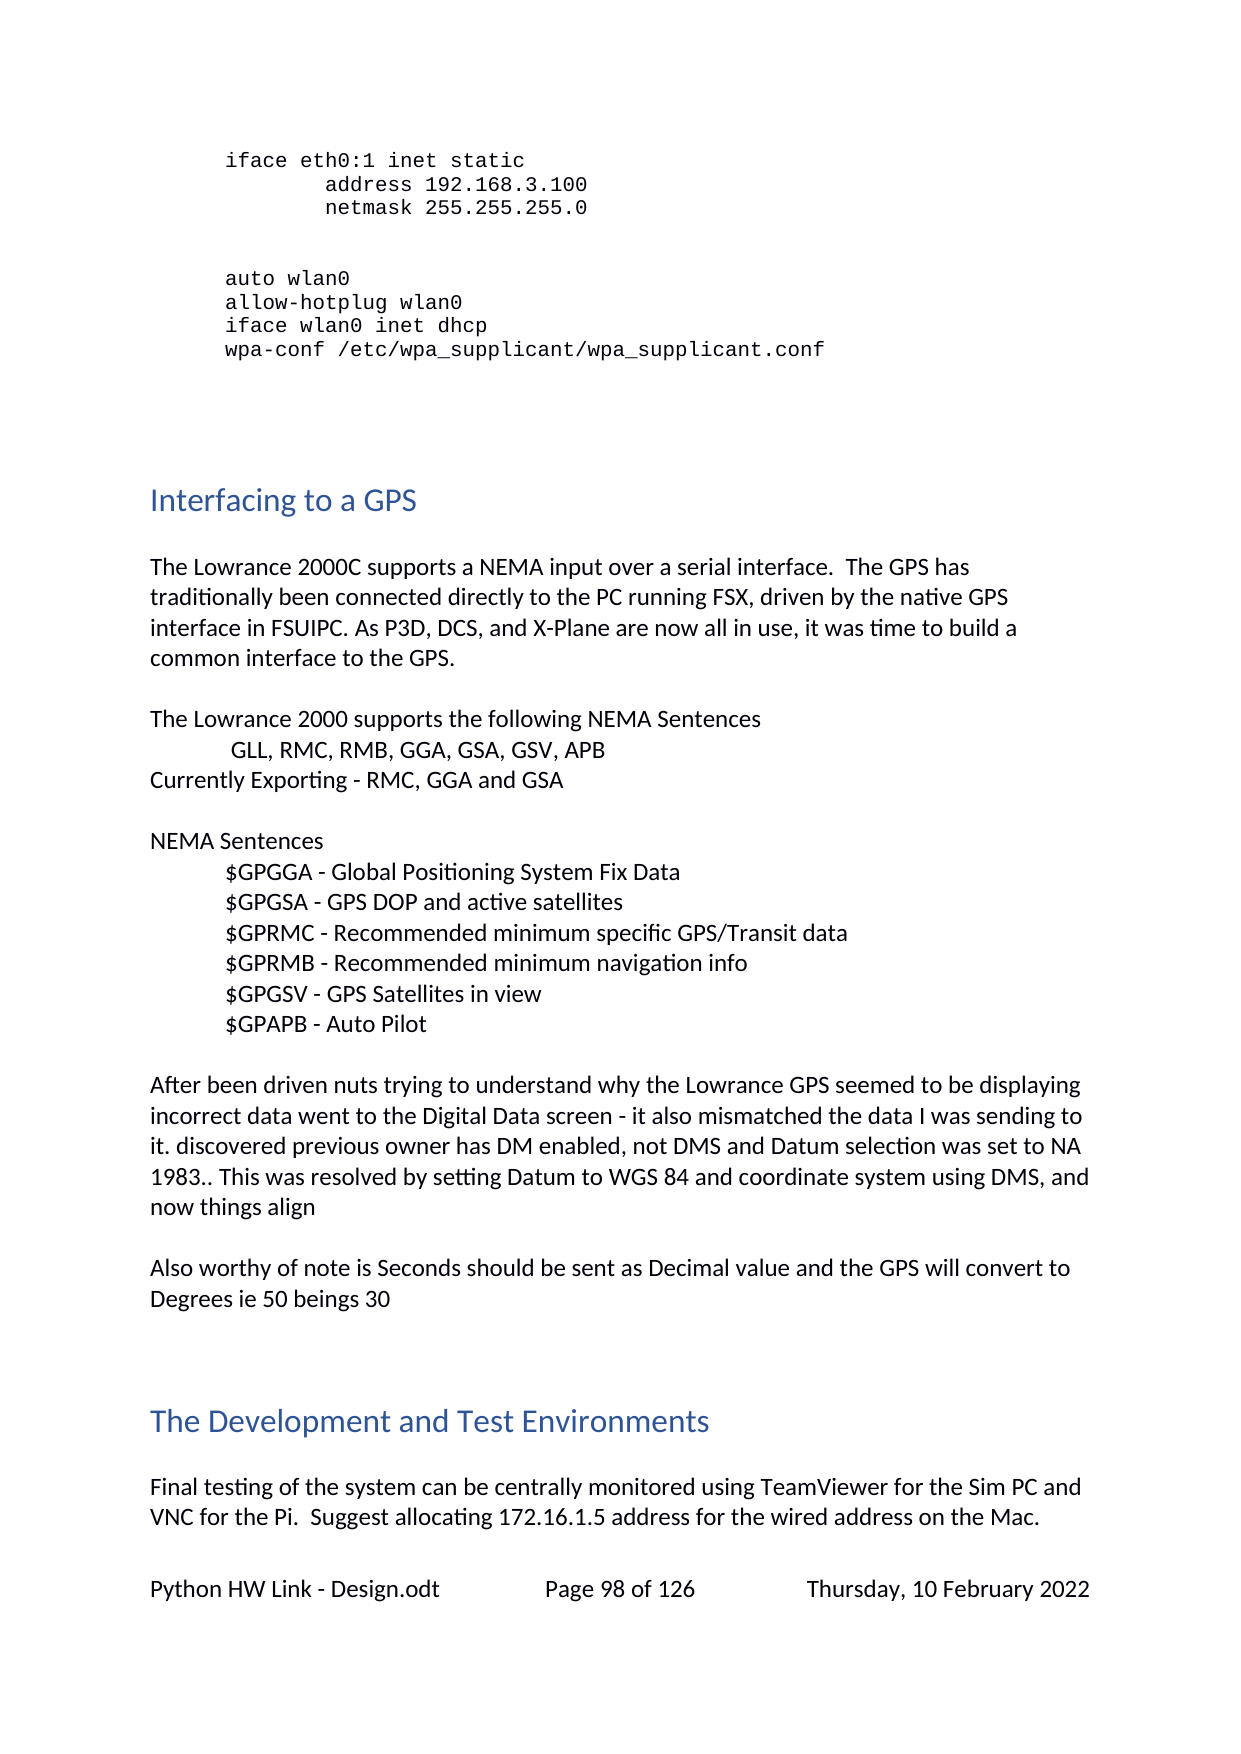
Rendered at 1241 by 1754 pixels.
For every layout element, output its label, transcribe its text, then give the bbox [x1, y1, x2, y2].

text $GPAPB - Auto Pilot [225, 1008, 1090, 1039]
text Currently Exporting - RMC, GGA and GSA [150, 764, 1090, 795]
text GLL, RMC, RMB, GGA, GSA, GSV, APB [225, 734, 1090, 764]
text $GPRMC - Recommended minimum specific GPS/Transit data [225, 917, 1090, 947]
text $GPGSA - GPS DOP and active satellites [225, 886, 1090, 917]
subtitle The Development and Test Environments [150, 1400, 1090, 1440]
text $GPRMB - Recommended minimum navigation info [225, 947, 1090, 978]
text iface eth0:1 inet static address 192.168.3.100 netmask 255.255.255.0 auto wlan0 allow-hotplug wlan0 iface wlan0 inet dhcp wpa-conf /etc/wpa_supplicant/wpa_supplicant.conf [225, 150, 1090, 393]
text $GPGGA - Global Positioning System Fix Data [225, 856, 1090, 886]
subtitle Interfacing to a GPS [150, 479, 1090, 520]
text The Lowrance 2000 supports the following NEMA Sentences [150, 703, 1090, 734]
text The Lowrance 2000C supports a NEMA input over a serial interface. The GPS has traditionally been connected directly to the PC running FSX, driven by the native GPS interface in FSUIPC. As P3D, DCS, and X-Plane are now all in use, it was time to build a common interface to the GPS. [150, 551, 1090, 673]
text $GPGSV - GPS Satellites in view [225, 978, 1090, 1008]
text NEMA Sentences [150, 825, 1090, 856]
text Also worthy of note is Seconds should be sent as Decimal value and the GPS will convert to Degrees ie 50 beings 30 [150, 1253, 1090, 1314]
text Final testing of the system can be centrally monitored using TeamViewer for the Sim PC and VNC for the Pi. Suggest allocating 172.16.1.5 address for the wired address on the Mac. [150, 1471, 1090, 1532]
text After been driven nuts trying to understand why the Lowrance GPS seemed to be displaying incorrect data went to the Digital Data screen - it also mismatched the data I was sending to it. discovered previous owner has DM enabled, not DMS and Datum selection was set to NA 1983.. This was resolved by setting Datum to WGS 84 and coordinate system using DMS, and now things align [150, 1069, 1090, 1222]
